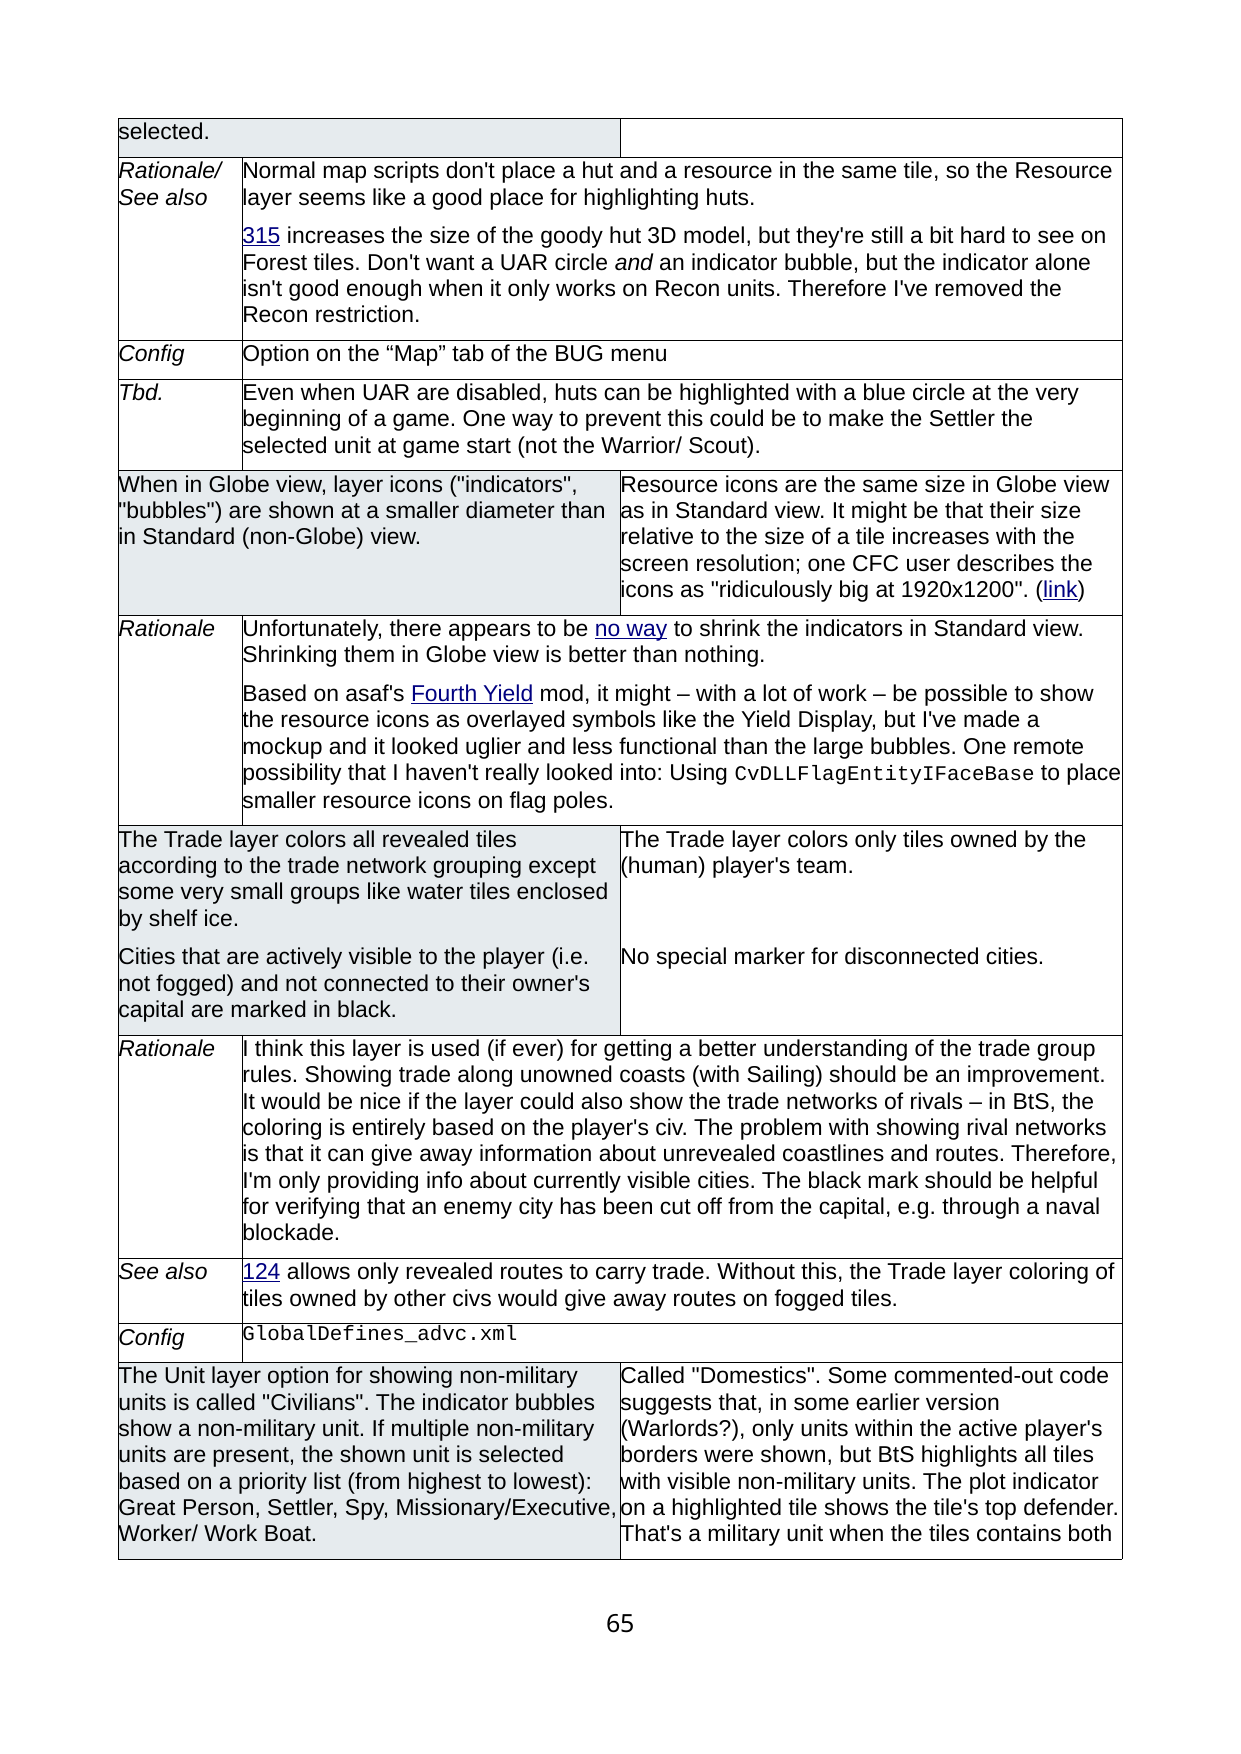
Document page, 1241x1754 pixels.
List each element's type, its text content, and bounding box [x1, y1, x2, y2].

table_cell Config [119, 1324, 242, 1362]
table_cell Option on the “Map” tab of the BUG menu [243, 341, 1122, 379]
table_cell The Trade layer colors all revealed tiles according to the trade network grouping except some very small groups like water tiles enclosed by shelf ice. Cities that are actively visible to the player (i.e. not fogged) and not connected to their owner's capital are marked in black. [119, 826, 620, 1035]
table_cell Config [119, 341, 242, 379]
table_cell GlobalDefines_advc.xml [243, 1324, 1122, 1362]
table_cell When in Globe view, layer icons ("indicators", "bubbles") are shown at a smaller diameter than in Standard (non-Globe) view. [119, 471, 620, 615]
table_cell Resource icons are the same size in Globe view as in Standard view. It might be that their size relative to the size of a tile increases with the screen resolution; one CFC user describes the icons as "ridiculously big at 1920x1200". (link) [621, 471, 1122, 615]
table_cell Rationale [119, 1036, 242, 1258]
table_cell [621, 119, 1122, 157]
table_cell Rationale [119, 616, 242, 825]
table_cell The Trade layer colors only tiles owned by the (human) player's team. No special marker for disconnected cities. [621, 826, 1122, 1035]
table_cell Normal map scripts don't place a hut and a resource in the same tile, so the Resource layer seems like a good place for highlighting huts. 315 increases the size of the goody hut 3D model, but they're still a bit hard to see on Forest tiles. Don't want a UAR circle and an indicator bubble, but the indicator alone isn't good enough when it only works on Recon units. Therefore I've removed the Recon restriction. [243, 158, 1122, 340]
table_cell Tbd. [119, 380, 242, 470]
table_cell Called "Domestics". Some commented-out code suggests that, in some earlier version (Warlords?), only units within the active player's borders were shown, but BtS highlights all tiles with visible non-military units. The plot indicator on a highlighted tile shows the tile's top defender. That's a military unit when the tiles contains both [621, 1363, 1122, 1559]
table_cell Even when UAR are disabled, huts can be highlighted with a blue circle at the very beginning of a game. One way to prevent this could be to make the Settler the selected unit at game start (not the Warrior/ Scout). [243, 380, 1122, 470]
table_cell 124 allows only revealed routes to carry trade. Without this, the Trade layer coloring of tiles owned by other civs would give away routes on fogged tiles. [243, 1259, 1122, 1323]
table_cell Unfortunately, there appears to be no way to shrink the indicators in Standard view. Shrinking them in Globe view is better than nothing. Based on asaf's Fourth Yield mod, it might – with a lot of work – be possible to show the resource icons as overlayed symbols like the Yield Display, but I've made a mockup and it looked uglier and less functional than the large bubbles. One remote possibility that I haven't really looked into: Using CvDLLFlagEntityIFaceBase to place smaller resource icons on flag poles. [243, 616, 1122, 825]
table_cell See also [119, 1259, 242, 1323]
table_cell selected. [119, 119, 620, 157]
table_cell I think this layer is used (if ever) for getting a better understanding of the trade group rules. Showing trade along unowned coasts (with Sailing) should be an improvement. It would be nice if the layer could also show the trade networks of rivals – in BtS, the coloring is entirely based on the player's civ. The problem with showing rival networks is that it can give away information about unrevealed coastlines and routes. Therefore, I'm only providing info about currently visible cities. The black mark should be helpful for verifying that an enemy city has been cut off from the capital, e.g. through a naval blockade. [243, 1036, 1122, 1258]
table_cell Rationale/ See also [119, 158, 242, 340]
table_cell The Unit layer option for showing non-military units is called "Civilians". The indicator bubbles show a non-military unit. If multiple non-military units are present, the shown unit is selected based on a priority list (from highest to lowest): Great Person, Settler, Spy, Missionary/Executive, Worker/ Work Boat. [119, 1363, 620, 1559]
